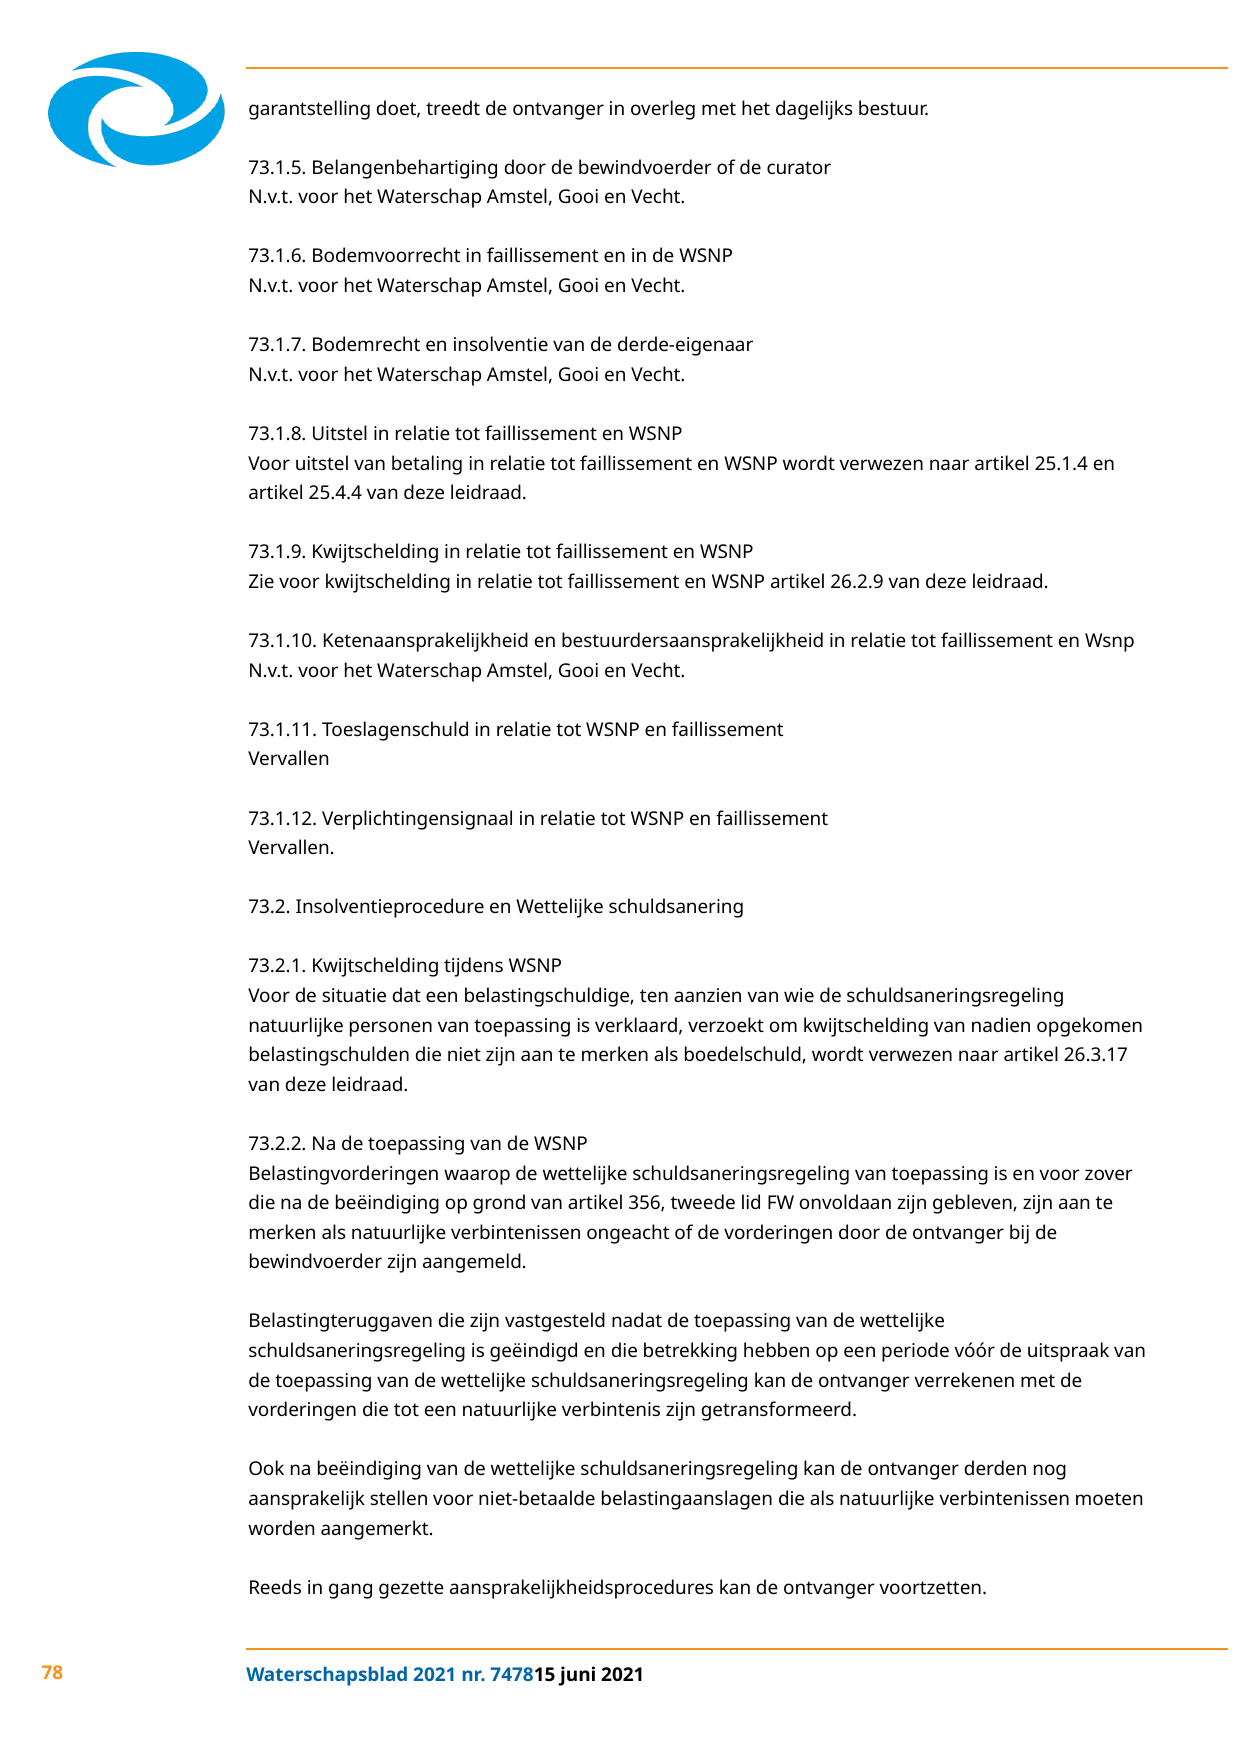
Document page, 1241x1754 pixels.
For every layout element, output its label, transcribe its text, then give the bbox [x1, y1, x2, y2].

text Belastingvorderingen waarop de wettelijke schuldsaneringsregeling van toepassing is en voor zover die na de beëindiging op grond van artikel 356, tweede lid FW onvoldaan zijn gebleven, zijn aan te merken als natuurlijke verbintenissen ongeacht of de vorderingen door de ontvanger bij de bewindvoerder zijn aangemeld. [248, 1160, 1152, 1274]
text 73.2.2. Na de toepassing van de WSNP [248, 1130, 1152, 1156]
text 73.1.10. Ketenaansprakelijkheid en bestuurdersaansprakelijkheid in relatie tot faillissement en Wsnp [248, 627, 1152, 653]
text Reeds in gang gezette aansprakelijkheidsprocedures kan de ontvanger voortzetten. [248, 1574, 1152, 1600]
text 73.1.5. Belangenbehartiging door de bewindvoerder of de curator [248, 154, 1152, 180]
text 73.1.6. Bodemvoorrecht in faillissement en in de WSNP [248, 243, 1152, 268]
text N.v.t. voor het Waterschap Amstel, Gooi en Vecht. [248, 657, 1152, 683]
text 73.1.9. Kwijtschelding in relatie tot faillissement en WSNP [248, 538, 1152, 564]
text Voor de situatie dat een belastingschuldige, ten aanzien van wie de schuldsaneringsregeling natuurlijke personen van toepassing is verklaard, verzoekt om kwijtschelding van nadien opgekomen belastingschulden die niet zijn aan te merken als boedelschuld, wordt verwezen naar artikel 26.3.17 van deze leidraad. [248, 982, 1152, 1097]
text 73.2.1. Kwijtschelding tijdens WSNP [248, 953, 1152, 978]
text Voor uitstel van betaling in relatie tot faillissement en WSNP wordt verwezen naar artikel 25.1.4 en artikel 25.4.4 van deze leidraad. [248, 450, 1152, 505]
text 73.2. Insolventieprocedure en Wettelijke schuldsanering [248, 893, 1152, 919]
text Vervallen. [248, 834, 1152, 860]
text 73.1.8. Uitstel in relatie tot faillissement en WSNP [248, 420, 1152, 446]
text Vervallen [248, 746, 1152, 771]
text 73.1.7. Bodemrecht en insolventie van de derde-eigenaar [248, 331, 1152, 357]
text N.v.t. voor het Waterschap Amstel, Gooi en Vecht. [248, 183, 1152, 209]
text N.v.t. voor het Waterschap Amstel, Gooi en Vecht. [248, 361, 1152, 387]
picture [41, 47, 231, 172]
text 73.1.12. Verplichtingensignaal in relatie tot WSNP en faillissement [248, 805, 1152, 831]
text garantstelling doet, treedt de ontvanger in overleg met het dagelijks bestuur. [248, 95, 1152, 121]
text 73.1.11. Toeslagenschuld in relatie tot WSNP en faillissement [248, 716, 1152, 742]
text Ook na beëindiging van de wettelijke schuldsaneringsregeling kan de ontvanger derden nog aansprakelijk stellen voor niet-betaalde belastingaanslagen die als natuurlijke verbintenissen moeten worden aangemerkt. [248, 1456, 1152, 1541]
text Zie voor kwijtschelding in relatie tot faillissement en WSNP artikel 26.2.9 van deze leidraad. [248, 568, 1152, 594]
text Belastingteruggaven die zijn vastgesteld nadat de toepassing van de wettelijke schuldsaneringsregeling is geëindigd en die betrekking hebben op een periode vóór de uitspraak van de toepassing van de wettelijke schuldsaneringsregeling kan de ontvanger verrekenen met de vorderingen die tot een natuurlijke verbintenis zijn getransformeerd. [248, 1308, 1152, 1422]
text N.v.t. voor het Waterschap Amstel, Gooi en Vecht. [248, 272, 1152, 298]
